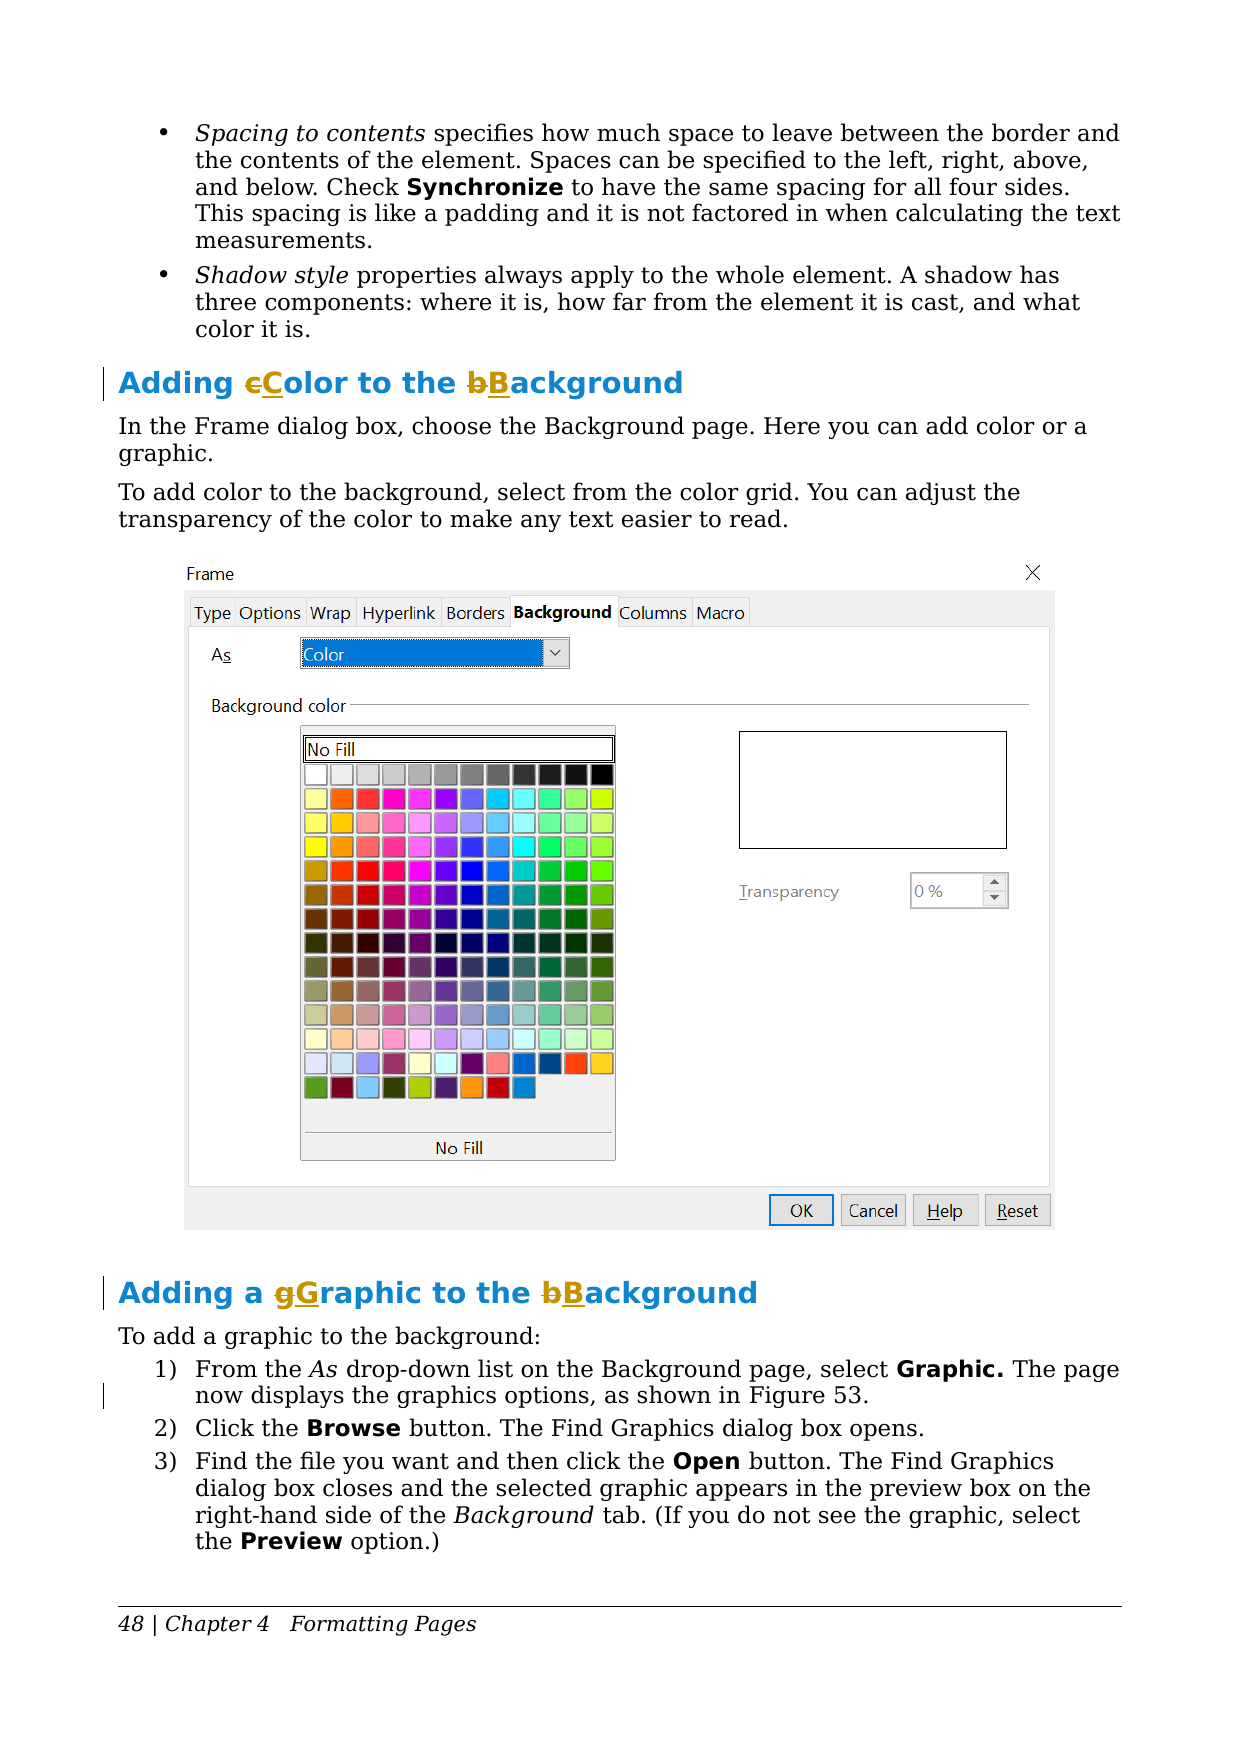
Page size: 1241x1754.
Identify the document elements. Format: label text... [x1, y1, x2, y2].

text In the Frame dialog box, choose the Background page. Here you can add color or a graphic. [118, 413, 1122, 467]
subtitle Adding Color to the Background [118, 367, 1122, 401]
list Click the Browse button. The Find Graphics dialog box opens. [177, 1416, 1122, 1442]
list Spacing to contents specifies how much space to leave between the border and the contents of the element. Spaces can be specified to the left, right, above, and below. Check Synchronize to have the same spacing for all four sides. This spacing is like a padding and it is not factored in when calculating the text measurements. [156, 118, 1122, 254]
list Shadow style properties always apply to the whole element. A shadow has three components: where it is, how far from the element it is cast, and what color it is. [156, 260, 1122, 343]
text To add color to the background, select from the color grid. You can adjust the transparency of the color to make any text easier to read. [118, 479, 1122, 532]
picture [184, 557, 1055, 1230]
list To add a graphic to the background: [118, 1323, 1122, 1349]
list Find the file you want and then click the Open button. The Find Graphics dialog box closes and the selected graphic appears in the preview box on the right-hand side of the Background tab. (If you do not see the graphic, select the Preview option.) [177, 1448, 1122, 1555]
list From the As drop-down list on the Background page, select Graphic. The page now displays the graphics options, as shown in Figure 53. [177, 1356, 1122, 1409]
subtitle Adding a Graphic to the Background [118, 1276, 1122, 1310]
